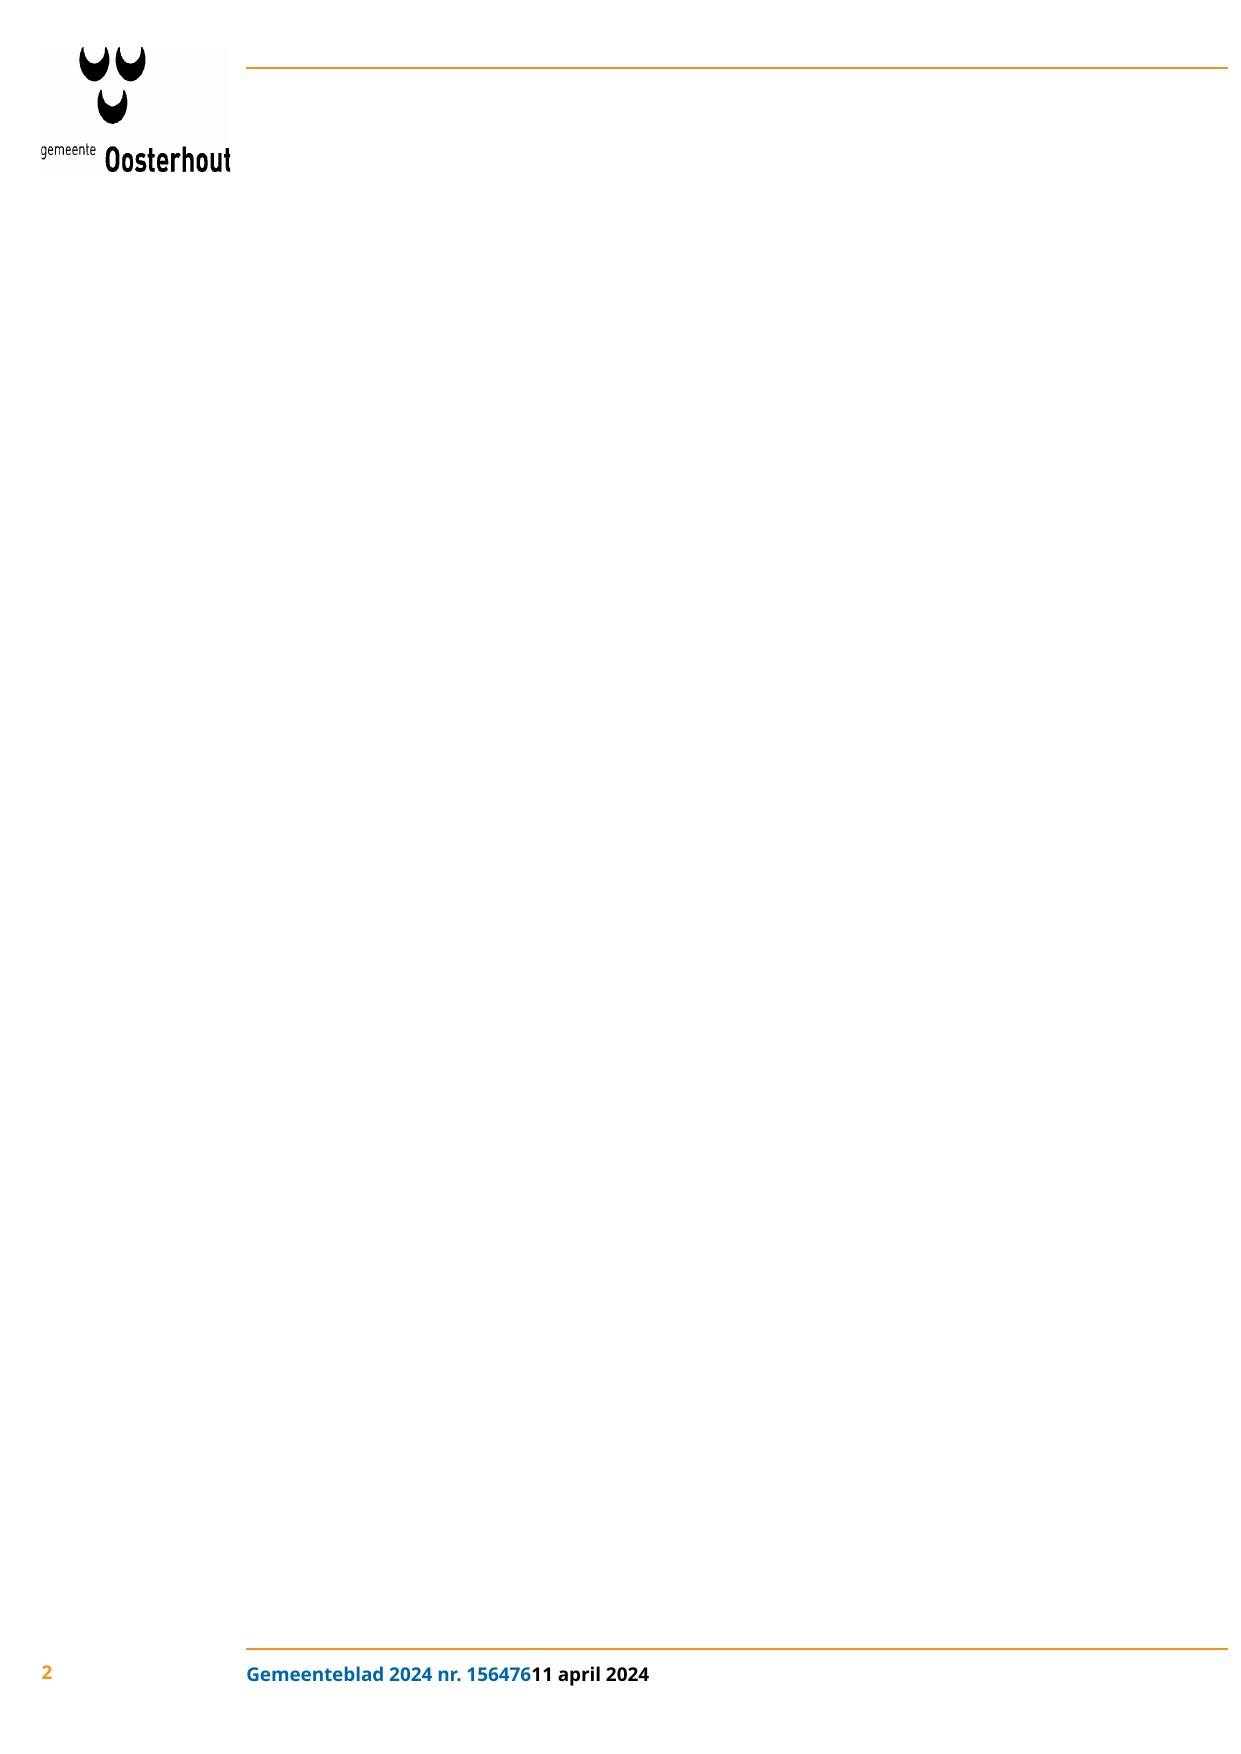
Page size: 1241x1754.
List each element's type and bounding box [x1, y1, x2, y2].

picture [41, 47, 231, 172]
